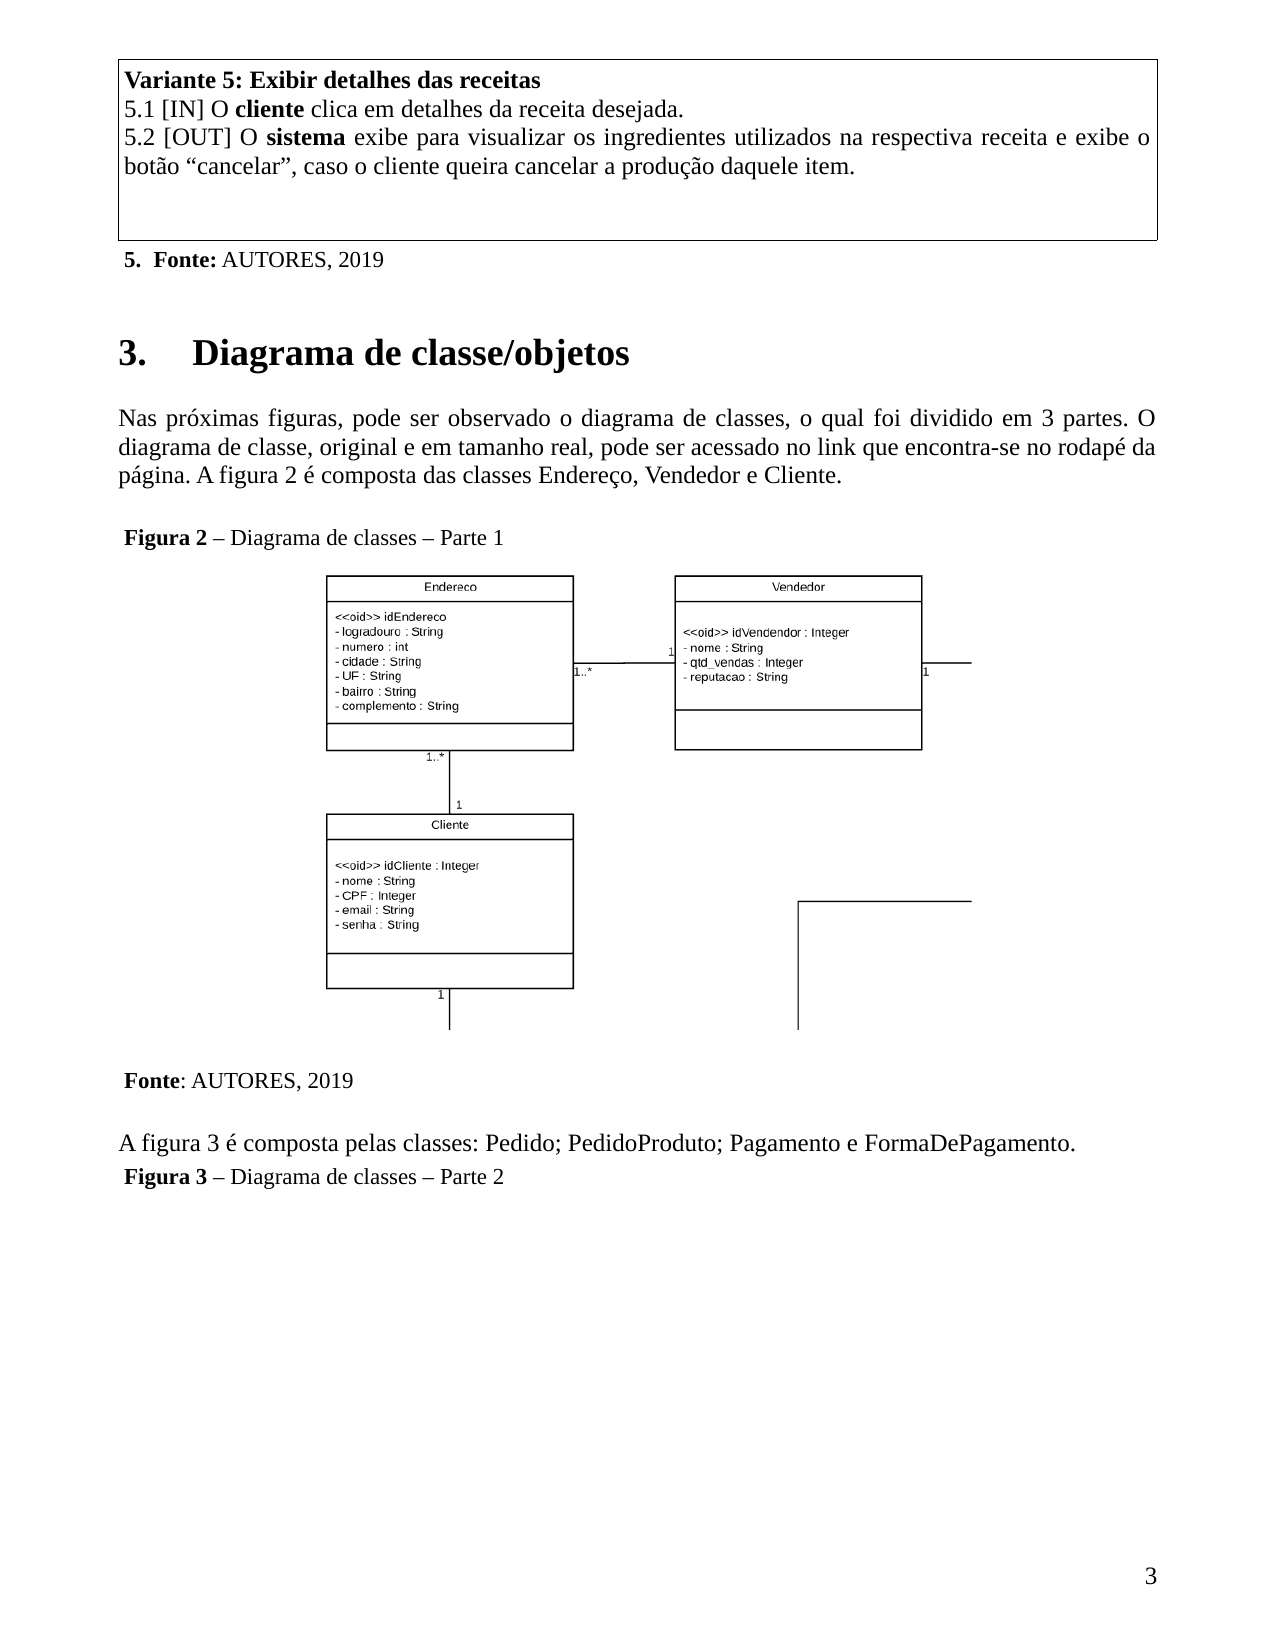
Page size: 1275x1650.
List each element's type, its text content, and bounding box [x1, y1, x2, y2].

table_header Figura 3 – Diagrama de classes – Parte 2 [118, 1157, 1157, 1195]
table_cell Fonte: AUTORES, 2019 [118, 241, 1157, 287]
table_header Figura 2 – Diagrama de classes – Parte 1 [118, 518, 1157, 556]
table_cell Fonte: AUTORES, 2019 [118, 1062, 1157, 1099]
text A figura 3 é composta pelas classes: Pedido; PedidoProduto; Pagamento e FormaDePagamento. [118, 1128, 1157, 1157]
text Nas próximas figuras, pode ser observado o diagrama de classes, o qual foi dividido em 3 partes. O diagrama de classe, original e em tamanho real, pode ser acessado no link que encontra-se no rodapé da página. A figura 2 é composta das classes Endereço, Vendedor e Cliente. [118, 403, 1157, 489]
subtitle Diagrama de classe/objetos [118, 330, 1157, 374]
picture [303, 561, 972, 1030]
table_cell Variante 5: Exibir detalhes das receitas 5.1 [IN] O cliente clica em detalhes da receita desejada. 5.2 [OUT] O sistema exibe para visualizar os ingredientes utilizados na respectiva receita e exibe o botão “cancelar”, caso o cliente queira cancelar a produção daquele item. [119, 60, 1157, 240]
table_cell [118, 556, 1157, 1062]
